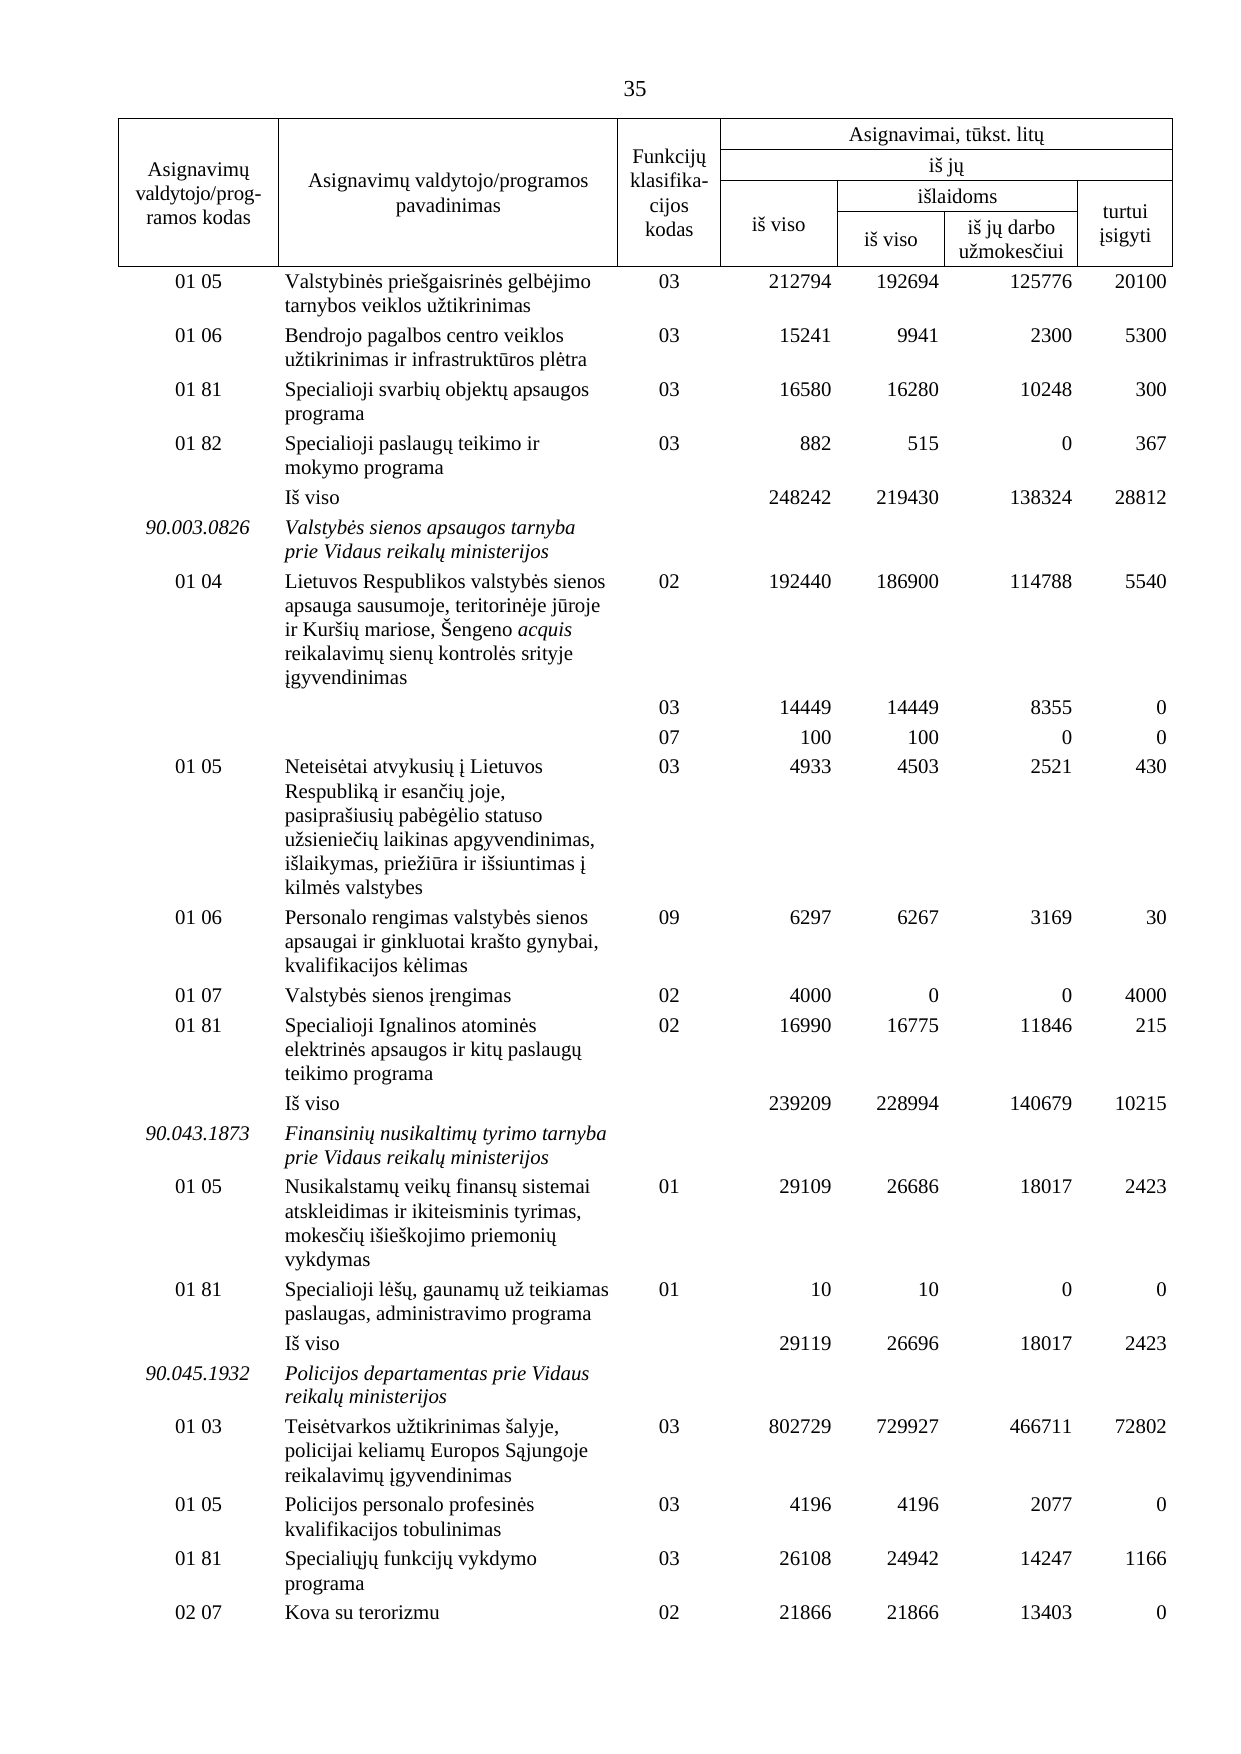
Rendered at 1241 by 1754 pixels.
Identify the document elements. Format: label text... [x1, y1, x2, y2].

table_cell 30 [1078, 902, 1172, 980]
table_cell 2077 [945, 1490, 1078, 1543]
table_cell [618, 1088, 720, 1118]
table_header Funkcijų klasifika-cijos kodas [618, 119, 720, 266]
table_cell Iš viso [279, 1088, 618, 1118]
table_cell 138324 [945, 482, 1078, 512]
table_cell 16775 [837, 1010, 944, 1088]
table_cell 01 82 [118, 428, 278, 482]
table_cell 09 [618, 902, 720, 980]
table_cell 3169 [945, 902, 1078, 980]
table_cell 100 [720, 722, 837, 752]
table_cell Iš viso [279, 482, 618, 512]
table_header Asignavimų valdytojo/programos pavadinimas [279, 119, 617, 266]
table_cell Kova su terorizmu [279, 1598, 618, 1627]
table_cell [279, 692, 618, 722]
table_cell 18017 [945, 1172, 1078, 1274]
table_cell 14449 [720, 692, 837, 722]
table_cell 219430 [837, 482, 944, 512]
table_cell 8355 [945, 692, 1078, 722]
table_cell [618, 1358, 720, 1411]
table_cell [279, 722, 618, 752]
table_cell [720, 1358, 837, 1411]
table_cell 03 [618, 320, 720, 374]
table_cell iš jų darbo užmokesčiui [945, 212, 1077, 266]
table_cell 729927 [837, 1411, 944, 1489]
table_cell 26686 [837, 1172, 944, 1274]
table_cell 03 [618, 1490, 720, 1543]
table_cell 01 [618, 1274, 720, 1328]
table_cell Specialioji svarbių objektų apsaugos programa [279, 374, 618, 428]
table_cell 02 [618, 1010, 720, 1088]
table_cell 21866 [720, 1598, 837, 1627]
table_cell 03 [618, 692, 720, 722]
table_cell 03 [618, 1544, 720, 1597]
table_cell [837, 512, 944, 566]
table_cell 239209 [720, 1088, 837, 1118]
table_cell 802729 [720, 1411, 837, 1489]
table_cell 215 [1078, 1010, 1172, 1088]
table_cell 0 [945, 428, 1078, 482]
table_cell 1166 [1078, 1544, 1172, 1597]
table_cell turtui įsigyti [1078, 181, 1172, 266]
table_cell 367 [1078, 428, 1172, 482]
table_cell Valstybės sienos apsaugos tarnyba prie Vidaus reikalų ministerijos [279, 512, 618, 566]
table_cell 07 [618, 722, 720, 752]
table_cell 515 [837, 428, 944, 482]
table_cell 192694 [837, 267, 944, 320]
table_cell 24942 [837, 1544, 944, 1597]
table_cell [1078, 1118, 1172, 1172]
table_cell 01 81 [118, 374, 278, 428]
table_cell 01 03 [118, 1411, 278, 1489]
table_cell 02 [618, 980, 720, 1010]
table_cell 6297 [720, 902, 837, 980]
table_cell 0 [1078, 1274, 1172, 1328]
table_cell Lietuvos Respublikos valstybės sienos apsauga sausumoje, teritorinėje jūroje ir Kuršių mariose, Šengeno acquis reikalavimų sienų kontrolės srityje įgyvendinimas [279, 566, 618, 692]
table_cell 140679 [945, 1088, 1078, 1118]
table_cell 4196 [720, 1490, 837, 1543]
table_cell 14449 [837, 692, 944, 722]
table_cell Specialiųjų funkcijų vykdymo programa [279, 1544, 618, 1597]
table_cell 114788 [945, 566, 1078, 692]
table_cell 01 05 [118, 752, 278, 902]
table_cell [118, 692, 278, 722]
table_cell 90.003.0826 [118, 512, 278, 566]
table_cell 0 [1078, 1598, 1172, 1627]
table_cell [720, 512, 837, 566]
table_cell 9941 [837, 320, 944, 374]
table_cell [118, 722, 278, 752]
table_cell 0 [1078, 722, 1172, 752]
table_cell Neteisėtai atvykusių į Lietuvos Respubliką ir esančių joje, pasiprašiusių pabėgėlio statuso užsieniečių laikinas apgyvendinimas, išlaikymas, priežiūra ir išsiuntimas į kilmės valstybes [279, 752, 618, 902]
table_cell 2423 [1078, 1328, 1172, 1357]
table_cell [118, 1088, 278, 1118]
table_cell 29119 [720, 1328, 837, 1357]
table_cell 882 [720, 428, 837, 482]
table_cell 72802 [1078, 1411, 1172, 1489]
table_cell [618, 512, 720, 566]
table_cell 5300 [1078, 320, 1172, 374]
table_cell 16580 [720, 374, 837, 428]
table_cell 01 81 [118, 1010, 278, 1088]
table_cell [945, 1358, 1078, 1411]
table_cell [720, 1118, 837, 1172]
table_cell 4196 [837, 1490, 944, 1543]
table_cell 29109 [720, 1172, 837, 1274]
table_cell 125776 [945, 267, 1078, 320]
table_cell [1078, 512, 1172, 566]
table_cell 02 07 [118, 1598, 278, 1627]
table_cell išlaidoms [838, 181, 1077, 211]
table_cell 2300 [945, 320, 1078, 374]
table_cell 10 [837, 1274, 944, 1328]
table_cell 16280 [837, 374, 944, 428]
table_cell Finansinių nusikaltimų tyrimo tarnyba prie Vidaus reikalų ministerijos [279, 1118, 618, 1172]
table_cell 4503 [837, 752, 944, 902]
table_cell [945, 1118, 1078, 1172]
table_cell Nusikalstamų veikų finansų sistemai atskleidimas ir ikiteisminis tyrimas, mokesčių išieškojimo priemonių vykdymas [279, 1172, 618, 1274]
table_cell 192440 [720, 566, 837, 692]
table_cell 100 [837, 722, 944, 752]
table_cell Policijos departamentas prie Vidaus reikalų ministerijos [279, 1358, 618, 1411]
table_cell 212794 [720, 267, 837, 320]
table_cell 03 [618, 428, 720, 482]
table_cell Specialioji lėšų, gaunamų už teikiamas paslaugas, administravimo programa [279, 1274, 618, 1328]
table_cell 18017 [945, 1328, 1078, 1357]
table_cell 2521 [945, 752, 1078, 902]
table_cell 248242 [720, 482, 837, 512]
table_cell iš viso [721, 181, 837, 266]
table_cell 03 [618, 374, 720, 428]
table_cell 01 06 [118, 320, 278, 374]
table_cell 2423 [1078, 1172, 1172, 1274]
table_cell 01 [618, 1172, 720, 1274]
table_cell 10248 [945, 374, 1078, 428]
table_cell 21866 [837, 1598, 944, 1627]
table_cell [618, 482, 720, 512]
table_cell 11846 [945, 1010, 1078, 1088]
table_cell 01 05 [118, 1490, 278, 1543]
table_cell 4933 [720, 752, 837, 902]
table_cell Valstybinės priešgaisrinės gelbėjimo tarnybos veiklos užtikrinimas [279, 267, 618, 320]
table_cell 26696 [837, 1328, 944, 1357]
table_cell 03 [618, 1411, 720, 1489]
table_cell [618, 1328, 720, 1357]
table_cell Bendrojo pagalbos centro veiklos užtikrinimas ir infrastruktūros plėtra [279, 320, 618, 374]
table_cell Iš viso [279, 1328, 618, 1357]
table_cell [118, 482, 278, 512]
table_cell 0 [1078, 1490, 1172, 1543]
table_cell 20100 [1078, 267, 1172, 320]
table_cell 01 05 [118, 1172, 278, 1274]
table_cell 0 [945, 980, 1078, 1010]
table_header Asignavimai, tūkst. litų [721, 119, 1172, 149]
table_cell 02 [618, 1598, 720, 1627]
table_cell 300 [1078, 374, 1172, 428]
table_cell 01 81 [118, 1274, 278, 1328]
table_cell [118, 1328, 278, 1357]
table_cell 15241 [720, 320, 837, 374]
table_cell 01 06 [118, 902, 278, 980]
table_header Asignavimų valdytojo/prog-ramos kodas [119, 119, 278, 266]
table_cell 4000 [1078, 980, 1172, 1010]
table_cell 28812 [1078, 482, 1172, 512]
table_cell [837, 1118, 944, 1172]
table_cell 186900 [837, 566, 944, 692]
table_cell 13403 [945, 1598, 1078, 1627]
table_cell iš viso [838, 212, 944, 266]
table_cell Personalo rengimas valstybės sienos apsaugai ir ginkluotai krašto gynybai, kvalifikacijos kėlimas [279, 902, 618, 980]
table_cell 466711 [945, 1411, 1078, 1489]
table_cell 228994 [837, 1088, 944, 1118]
table_cell 4000 [720, 980, 837, 1010]
table_cell 430 [1078, 752, 1172, 902]
table_cell 02 [618, 566, 720, 692]
table_cell 01 05 [118, 267, 278, 320]
table_cell [1078, 1358, 1172, 1411]
table_cell [945, 512, 1078, 566]
table_cell 6267 [837, 902, 944, 980]
table_cell iš jų [721, 150, 1172, 180]
table_cell 10 [720, 1274, 837, 1328]
table_cell Teisėtvarkos užtikrinimas šalyje, policijai keliamų Europos Sąjungoje reikalavimų įgyvendinimas [279, 1411, 618, 1489]
table_cell 01 81 [118, 1544, 278, 1597]
table_cell Specialioji paslaugų teikimo ir mokymo programa [279, 428, 618, 482]
table_cell 01 04 [118, 566, 278, 692]
table_cell Valstybės sienos įrengimas [279, 980, 618, 1010]
table_cell 90.045.1932 [118, 1358, 278, 1411]
table_cell 16990 [720, 1010, 837, 1088]
table_cell 14247 [945, 1544, 1078, 1597]
table_cell 0 [945, 1274, 1078, 1328]
table_cell 0 [945, 722, 1078, 752]
table_cell 0 [1078, 692, 1172, 722]
table_cell [618, 1118, 720, 1172]
table_cell 03 [618, 267, 720, 320]
table_cell 5540 [1078, 566, 1172, 692]
table_cell 26108 [720, 1544, 837, 1597]
table_cell 10215 [1078, 1088, 1172, 1118]
table_cell Policijos personalo profesinės kvalifikacijos tobulinimas [279, 1490, 618, 1543]
table_cell 90.043.1873 [118, 1118, 278, 1172]
table_cell Specialioji Ignalinos atominės elektrinės apsaugos ir kitų paslaugų teikimo programa [279, 1010, 618, 1088]
table_cell 01 07 [118, 980, 278, 1010]
table_cell 0 [837, 980, 944, 1010]
table_cell [837, 1358, 944, 1411]
table_cell 03 [618, 752, 720, 902]
